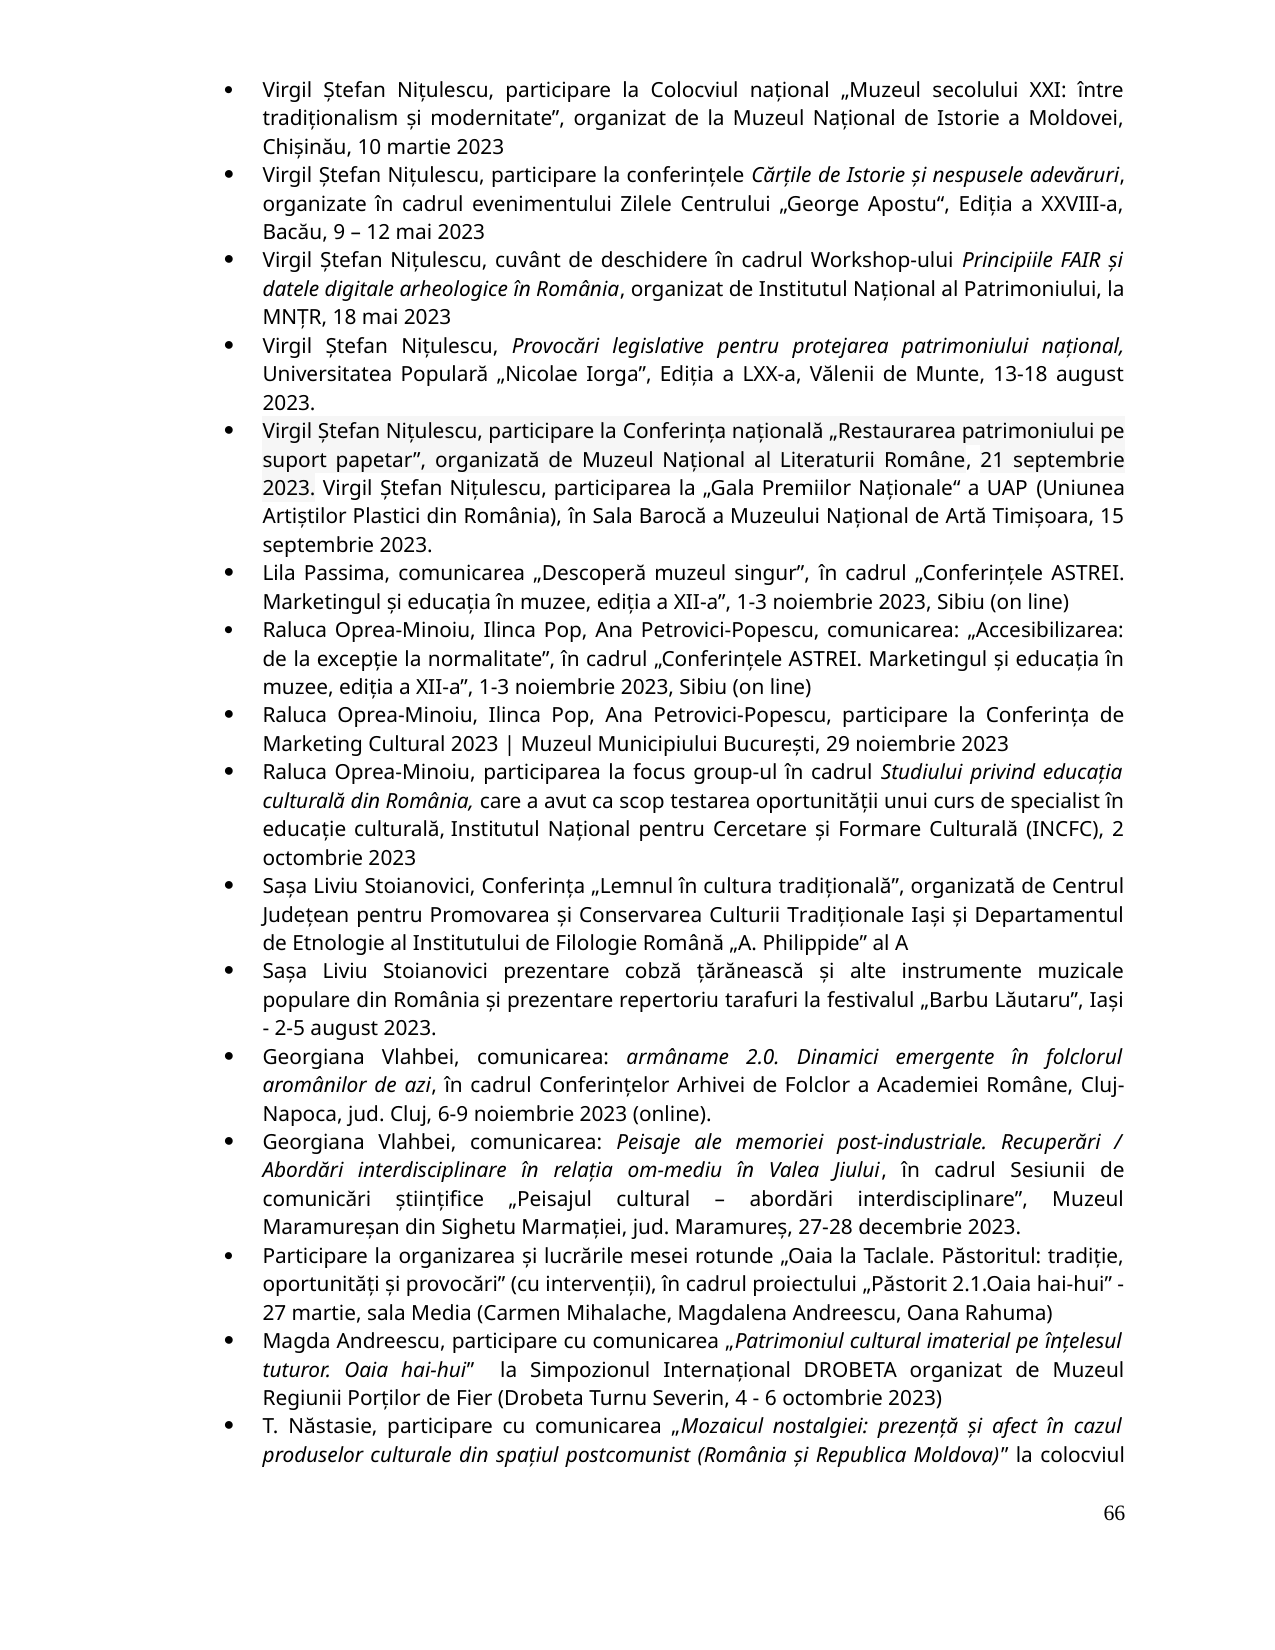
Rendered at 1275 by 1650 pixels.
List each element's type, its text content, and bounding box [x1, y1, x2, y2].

list Virgil Ștefan Nițulescu, Provocări legislative pentru protejarea patrimoniului național, Universitatea Populară „Nicolae Iorga”, Ediția a LXX-a, Vălenii de Munte, 13-18 august 2023. [225, 331, 1125, 416]
list Magda Andreescu, participare cu comunicarea „Patrimoniul cultural imaterial pe înțelesul tuturor. Oaia hai-hui” la Simpozionul Internațional DROBETA organizat de Muzeul Regiunii Porților de Fier (Drobeta Turnu Severin, 4 - 6 octombrie 2023) [225, 1326, 1125, 1412]
list Georgiana Vlahbei, comunicarea: Peisaje ale memoriei post-industriale. Recuperări / Abordări interdisciplinare în relația om-mediu în Valea Jiului, în cadrul Sesiunii de comunicări științifice „Peisajul cultural – abordări interdisciplinare”, Muzeul Maramureșan din Sighetu Marmației, jud. Maramureș, 27-28 decembrie 2023. [225, 1127, 1125, 1241]
list Virgil Ștefan Nițulescu, participare la Conferința națională „Restaurarea patrimoniului pe suport papetar”, organizată de Muzeul Național al Literaturii Române, 21 septembrie 2023. Virgil Ştefan Nițulescu, participarea la „Gala Premiilor Naționale“ a UAP (Uniunea Artiștilor Plastici din România), în Sala Barocă a Muzeului Național de Artă Timișoara, 15 septembrie 2023. [225, 416, 1125, 558]
list T. Năstasie, participare cu comunicarea „Mozaicul nostalgiei: prezență și afect în cazul produselor culturale din spațiul postcomunist (România și Republica Moldova)” la colocviul [225, 1412, 1125, 1468]
list Virgil Ştefan Nițulescu, cuvânt de deschidere în cadrul Workshop-ului Principiile FAIR şi datele digitale arheologice în România, organizat de Institutul Național al Patrimoniului, la MNȚR, 18 mai 2023 [225, 246, 1125, 331]
list Virgil Ştefan Nițulescu, participare la conferințele Cărțile de Istorie şi nespusele adevăruri, organizate în cadrul evenimentului Zilele Centrului „George Apostu“, Ediția a XXVIII-a, Bacău, 9 – 12 mai 2023 [225, 160, 1125, 246]
list Raluca Oprea-Minoiu, Ilinca Pop, Ana Petrovici-Popescu, comunicarea: „Accesibilizarea: de la excepție la normalitate”, în cadrul „Conferințele ASTREI. Marketingul și educația în muzee, ediția a XII-a”, 1-3 noiembrie 2023, Sibiu (on line) [225, 615, 1125, 701]
list Sașa Liviu Stoianovici, Conferința „Lemnul în cultura tradițională”, organizată de Centrul Județean pentru Promovarea și Conservarea Culturii Tradiționale Iași și Departamentul de Etnologie al Institutului de Filologie Română „A. Philippide” al A [225, 871, 1125, 957]
list Participare la organizarea și lucrările mesei rotunde „Oaia la Taclale. Păstoritul: tradiție, oportunități și provocări” (cu intervenții), în cadrul proiectului „Păstorit 2.1.Oaia hai-hui” - 27 martie, sala Media (Carmen Mihalache, Magdalena Andreescu, Oana Rahuma) [225, 1241, 1125, 1326]
list Sașa Liviu Stoianovici prezentare cobză țărănească și alte instrumente muzicale populare din România și prezentare repertoriu tarafuri la festivalul „Barbu Lăutaru”, Iași - 2-5 august 2023. [225, 957, 1125, 1042]
list Lila Passima, comunicarea „Descoperă muzeul singur”, în cadrul „Conferințele ASTREI. Marketingul și educația în muzee, ediția a XII-a”, 1-3 noiembrie 2023, Sibiu (on line) [225, 558, 1125, 615]
list Georgiana Vlahbei, comunicarea: armâname 2.0. Dinamici emergente în folclorul aromânilor de azi, în cadrul Conferințelor Arhivei de Folclor a Academiei Române, Cluj-Napoca, jud. Cluj, 6-9 noiembrie 2023 (online). [225, 1042, 1125, 1127]
list Raluca Oprea-Minoiu, Ilinca Pop, Ana Petrovici-Popescu, participare la Conferința de Marketing Cultural 2023 | Muzeul Municipiului București, 29 noiembrie 2023 [225, 701, 1125, 757]
list Raluca Oprea-Minoiu, participarea la focus group-ul în cadrul Studiului privind educația culturală din România, care a avut ca scop testarea oportunității unui curs de specialist în educație culturală, Institutul Național pentru Cercetare și Formare Culturală (INCFC), 2 octombrie 2023 [225, 757, 1125, 871]
list Virgil Ștefan Nițulescu, participare la Colocviul național „Muzeul secolului XXI: între tradiționalism și modernitate”, organizat de la Muzeul Național de Istorie a Moldovei, Chișinău, 10 martie 2023 [225, 75, 1125, 160]
